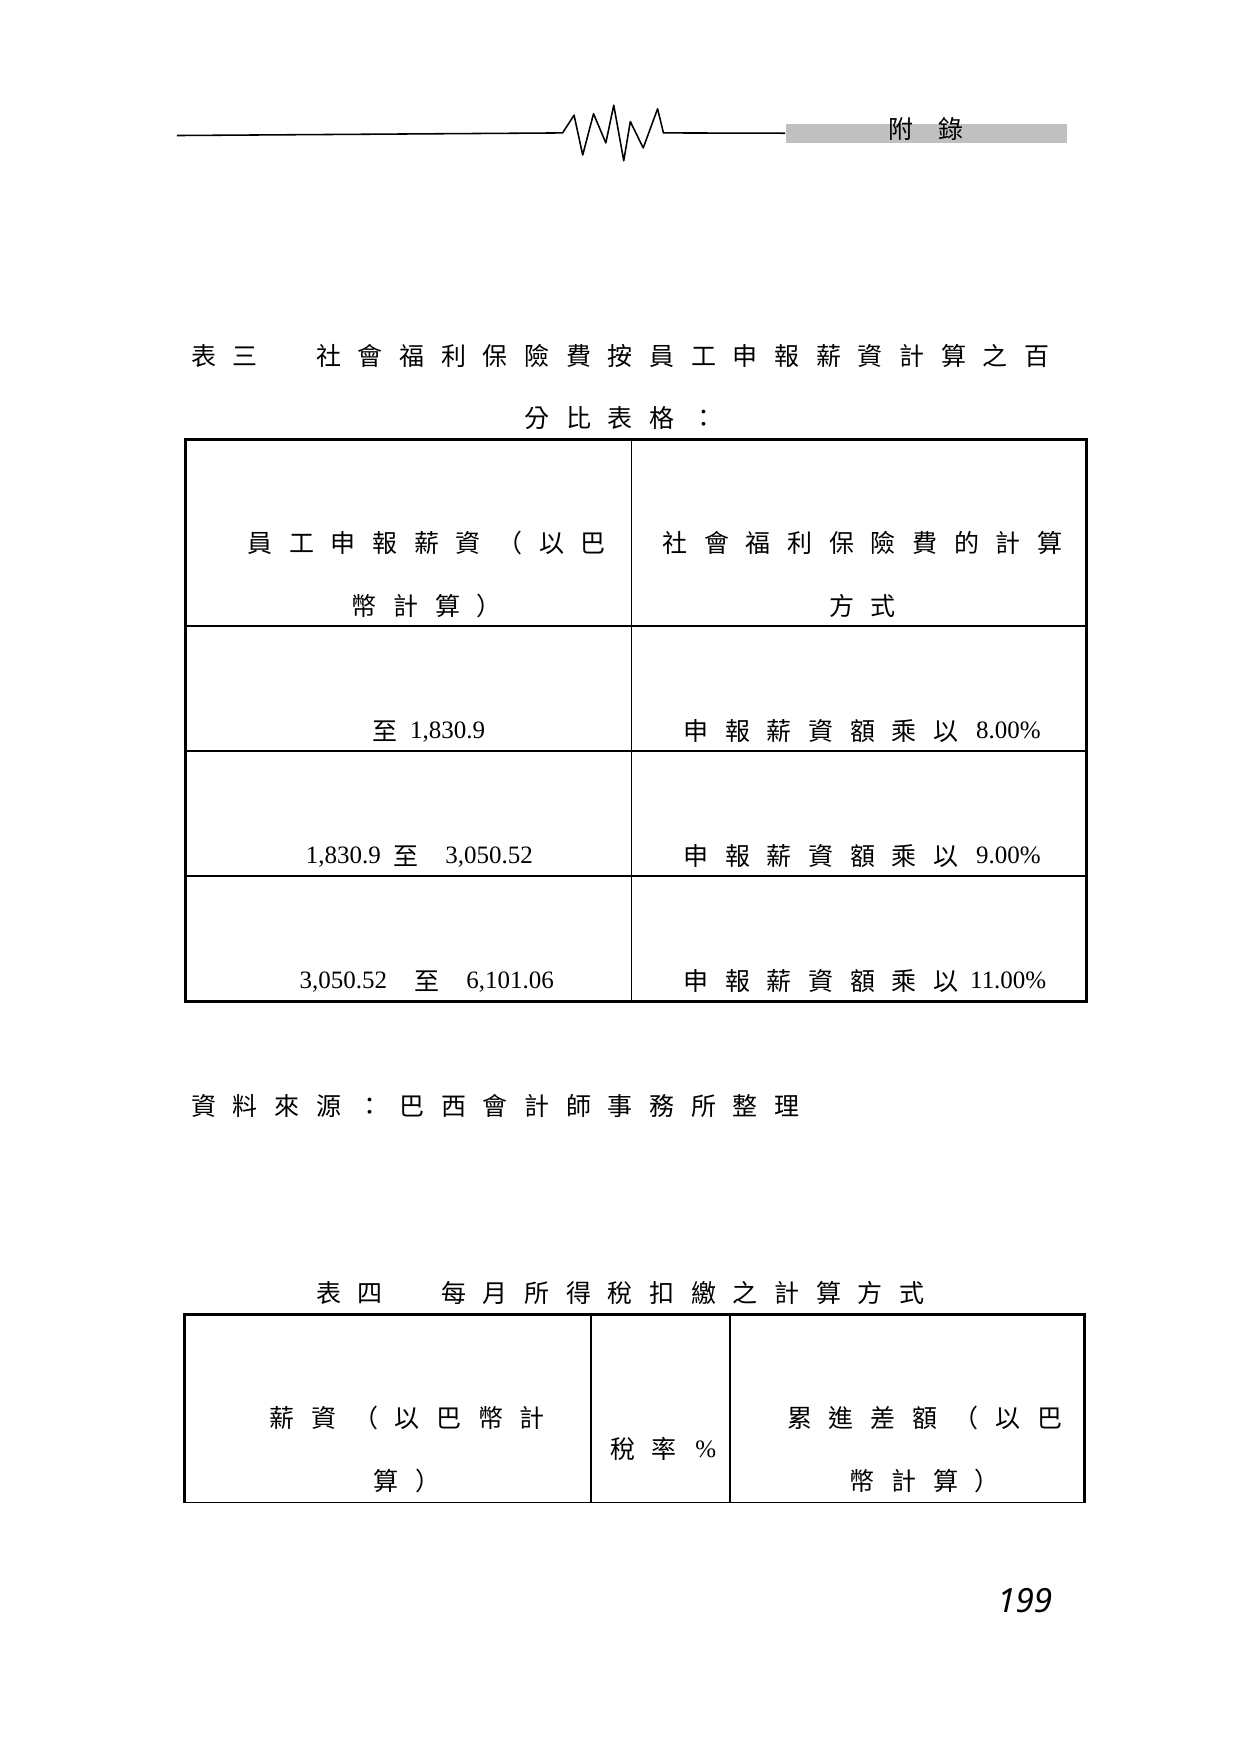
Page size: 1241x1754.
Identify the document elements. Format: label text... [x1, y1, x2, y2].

table_header 社會福利保險費的計算方式 [632, 441, 1085, 625]
text 表三 社會福利保險費按員工申報薪資計算之百分比表格： [183, 313, 1058, 438]
table_header 員工申報薪資（以巴幣計算） [187, 441, 631, 625]
table_cell 1,830.9至3,050.52 [187, 752, 631, 875]
text 資料來源：巴西會計師事務所整理 [183, 1063, 1058, 1125]
table_cell 至1,830.9 [187, 627, 631, 750]
text 表四 每月所得稅扣繳之計算方式 [183, 1250, 1058, 1313]
table_cell 申報薪資額乘以9.00% [632, 752, 1085, 875]
table_cell 3,050.52至6,101.06 [187, 877, 631, 1000]
table_header 薪資（以巴幣計算） [186, 1316, 590, 1502]
table_header 累進差額（以巴幣計算） [731, 1316, 1083, 1502]
table_cell 申報薪資額乘以8.00% [632, 627, 1085, 750]
table_header 稅率% [592, 1316, 729, 1502]
table_cell 申報薪資額乘以11.00% [632, 877, 1085, 1000]
